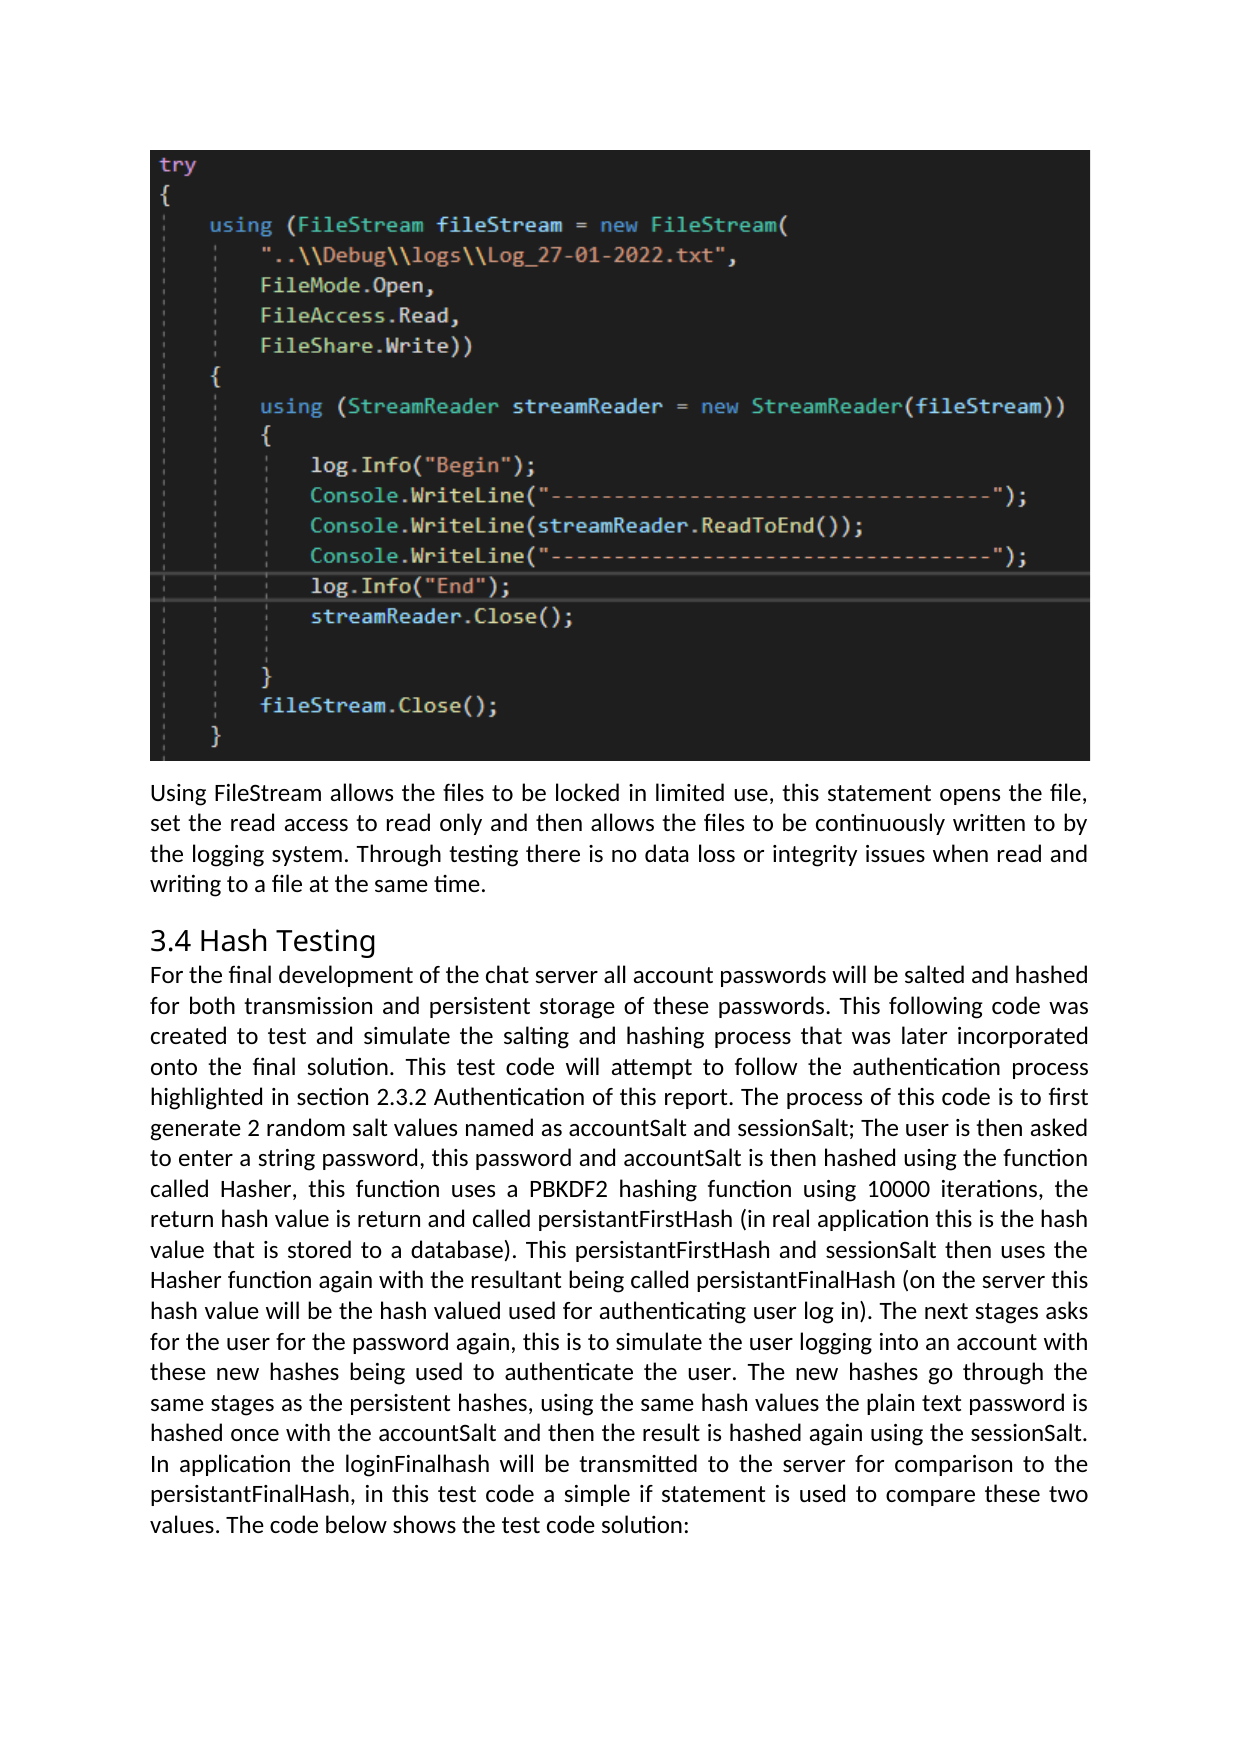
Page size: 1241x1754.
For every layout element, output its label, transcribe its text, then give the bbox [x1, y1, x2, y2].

text Using FileStream allows the files to be locked in limited use, this statement opens the file, set the read access to read only and then allows the files to be continuously written to by the logging system. Through testing there is no data loss or integrity issues when read and writing to a file at the same time. [150, 777, 1090, 899]
text For the final development of the chat server all account passwords will be salted and hashed for both transmission and persistent storage of these passwords. This following code was created to test and simulate the salting and hashing process that was later incorporated onto the final solution. This test code will attempt to follow the authentication process highlighted in section 2.3.2 Authentication of this report. The process of this code is to first generate 2 random salt values named as accountSalt and sessionSalt; The user is then asked to enter a string password, this password and accountSalt is then hashed using the function called Hasher, this function uses a PBKDF2 hashing function using 10000 iterations, the return hash value is return and called persistantFirstHash (in real application this is the hash value that is stored to a database). This persistantFirstHash and sessionSalt then uses the Hasher function again with the resultant being called persistantFinalHash (on the server this hash value will be the hash valued used for authenticating user log in). The next stages asks for the user for the password again, this is to simulate the user logging into an account with these new hashes being used to authenticate the user. The new hashes go through the same stages as the persistent hashes, using the same hash values the plain text password is hashed once with the accountSalt and then the result is hashed again using the sessionSalt. In application the loginFinalhash will be transmitted to the server for comparison to the persistantFinalHash, in this test code a simple if statement is used to compare these two values. The code below shows the test code solution: [150, 959, 1090, 1539]
subtitle 3.4 Hash Testing [150, 920, 1090, 959]
